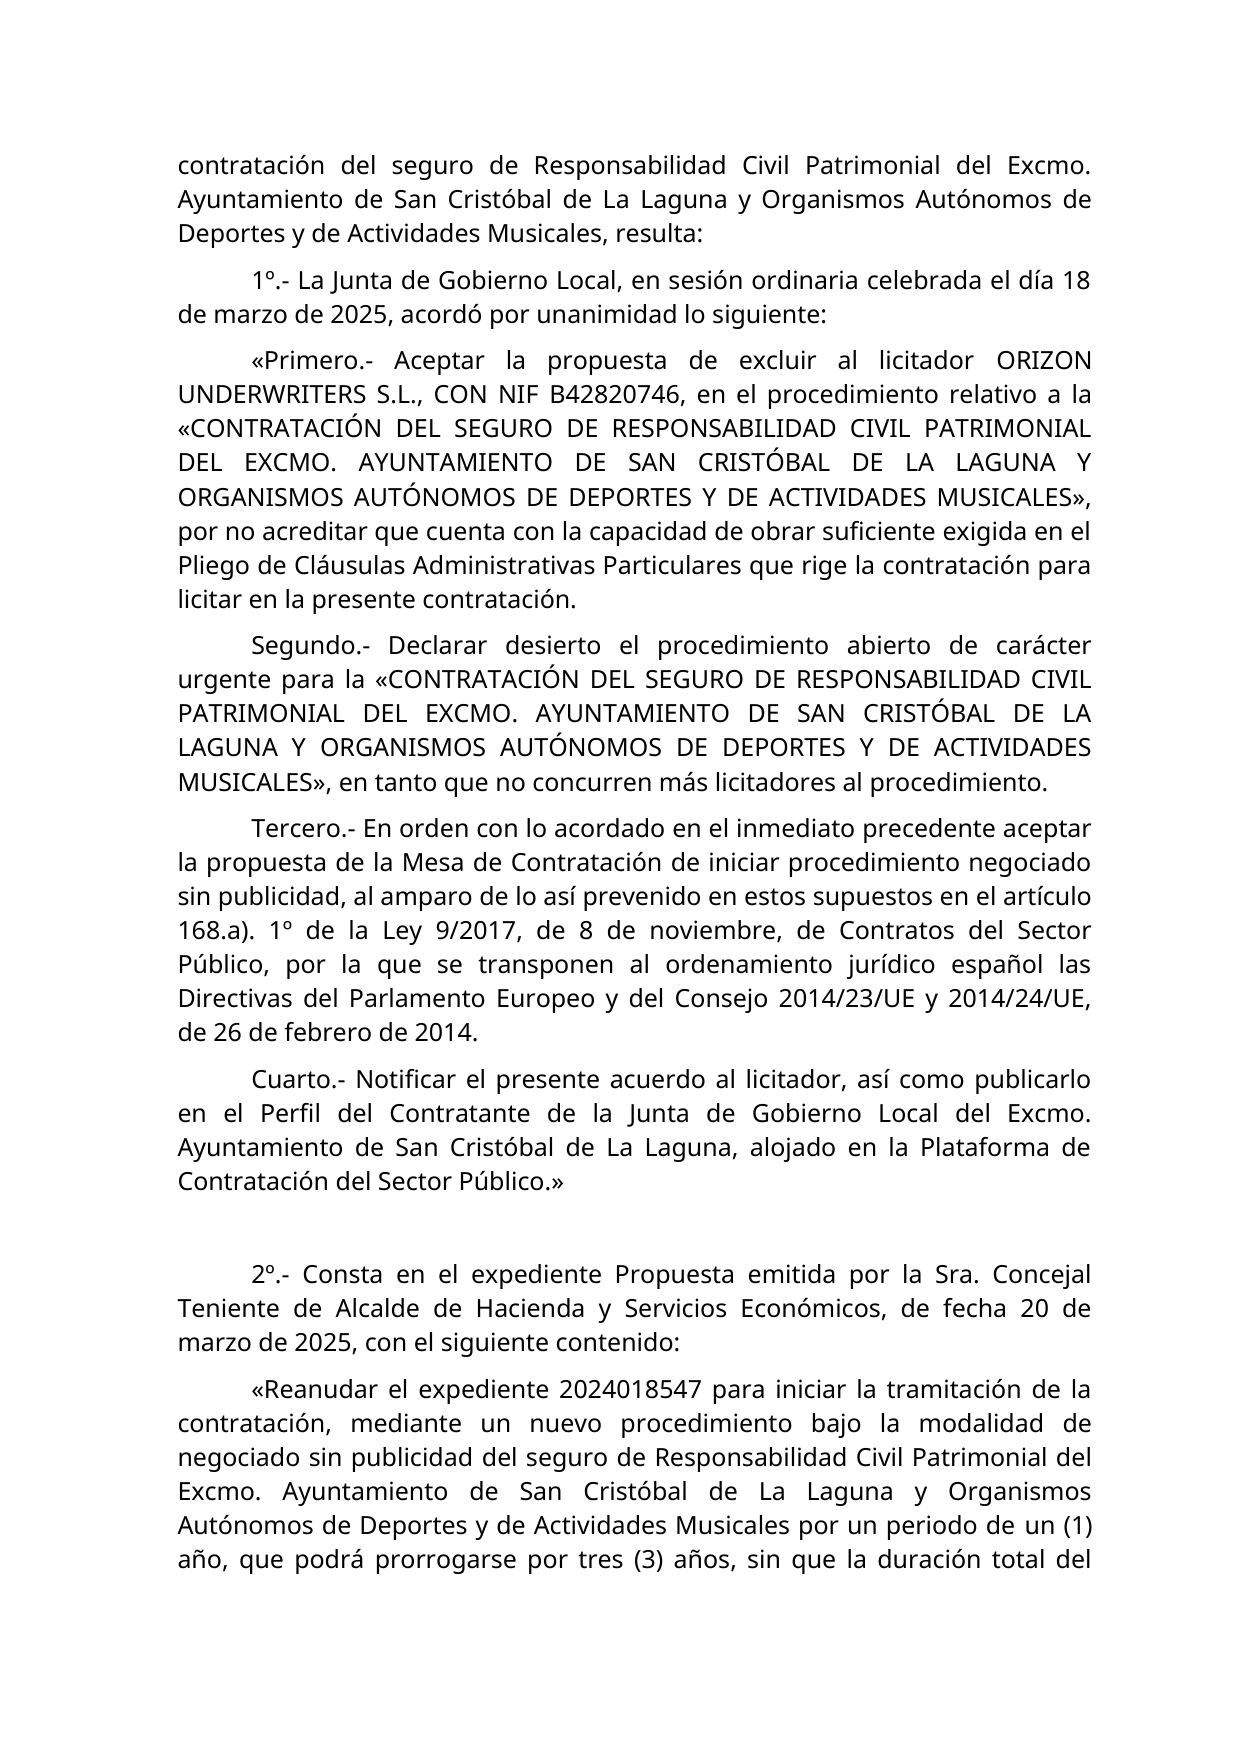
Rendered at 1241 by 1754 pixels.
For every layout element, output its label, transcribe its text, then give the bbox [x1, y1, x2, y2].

text contratación del seguro de Responsabilidad Civil Patrimonial del Excmo. Ayuntamiento de San Cristóbal de La Laguna y Organismos Autónomos de Deportes y de Actividades Musicales, resulta: [177, 148, 1093, 250]
text 2º.- Consta en el expediente Propuesta emitida por la Sra. Concejal Teniente de Alcalde de Hacienda y Servicios Económicos, de fecha 20 de marzo de 2025, con el siguiente contenido: [177, 1257, 1093, 1359]
text «Reanudar el expediente 2024018547 para iniciar la tramitación de la contratación, mediante un nuevo procedimiento bajo la modalidad de negociado sin publicidad del seguro de Responsabilidad Civil Patrimonial del Excmo. Ayuntamiento de San Cristóbal de La Laguna y Organismos Autónomos de Deportes y de Actividades Musicales por un periodo de un (1) año, que podrá prorrogarse por tres (3) años, sin que la duración total del [177, 1372, 1093, 1576]
text 1º.- La Junta de Gobierno Local, en sesión ordinaria celebrada el día 18 de marzo de 2025, acordó por unanimidad lo siguiente: [177, 262, 1093, 330]
text Tercero.- En orden con lo acordado en el inmediato precedente aceptar la propuesta de la Mesa de Contratación de iniciar procedimiento negociado sin publicidad, al amparo de lo así prevenido en estos supuestos en el artículo 168.a). 1º de la Ley 9/2017, de 8 de noviembre, de Contratos del Sector Público, por la que se transponen al ordenamiento jurídico español las Directivas del Parlamento Europeo y del Consejo 2014/23/UE y 2014/24/UE, de 26 de febrero de 2014. [177, 811, 1093, 1049]
text Cuarto.- Notificar el presente acuerdo al licitador, así como publicarlo en el Perfil del Contratante de la Junta de Gobierno Local del Excmo. Ayuntamiento de San Cristóbal de La Laguna, alojado en la Plataforma de Contratación del Sector Público.» [177, 1062, 1093, 1198]
text «Primero.- Aceptar la propuesta de excluir al licitador ORIZON UNDERWRITERS S.L., CON NIF B42820746, en el procedimiento relativo a la «CONTRATACIÓN DEL SEGURO DE RESPONSABILIDAD CIVIL PATRIMONIAL DEL EXCMO. AYUNTAMIENTO DE SAN CRISTÓBAL DE LA LAGUNA Y ORGANISMOS AUTÓNOMOS DE DEPORTES Y DE ACTIVIDADES MUSICALES», por no acreditar que cuenta con la capacidad de obrar suficiente exigida en el Pliego de Cláusulas Administrativas Particulares que rige la contratación para licitar en la presente contratación. [177, 343, 1093, 615]
text Segundo.- Declarar desierto el procedimiento abierto de carácter urgente para la «CONTRATACIÓN DEL SEGURO DE RESPONSABILIDAD CIVIL PATRIMONIAL DEL EXCMO. AYUNTAMIENTO DE SAN CRISTÓBAL DE LA LAGUNA Y ORGANISMOS AUTÓNOMOS DE DEPORTES Y DE ACTIVIDADES MUSICALES», en tanto que no concurren más licitadores al procedimiento. [177, 628, 1093, 798]
